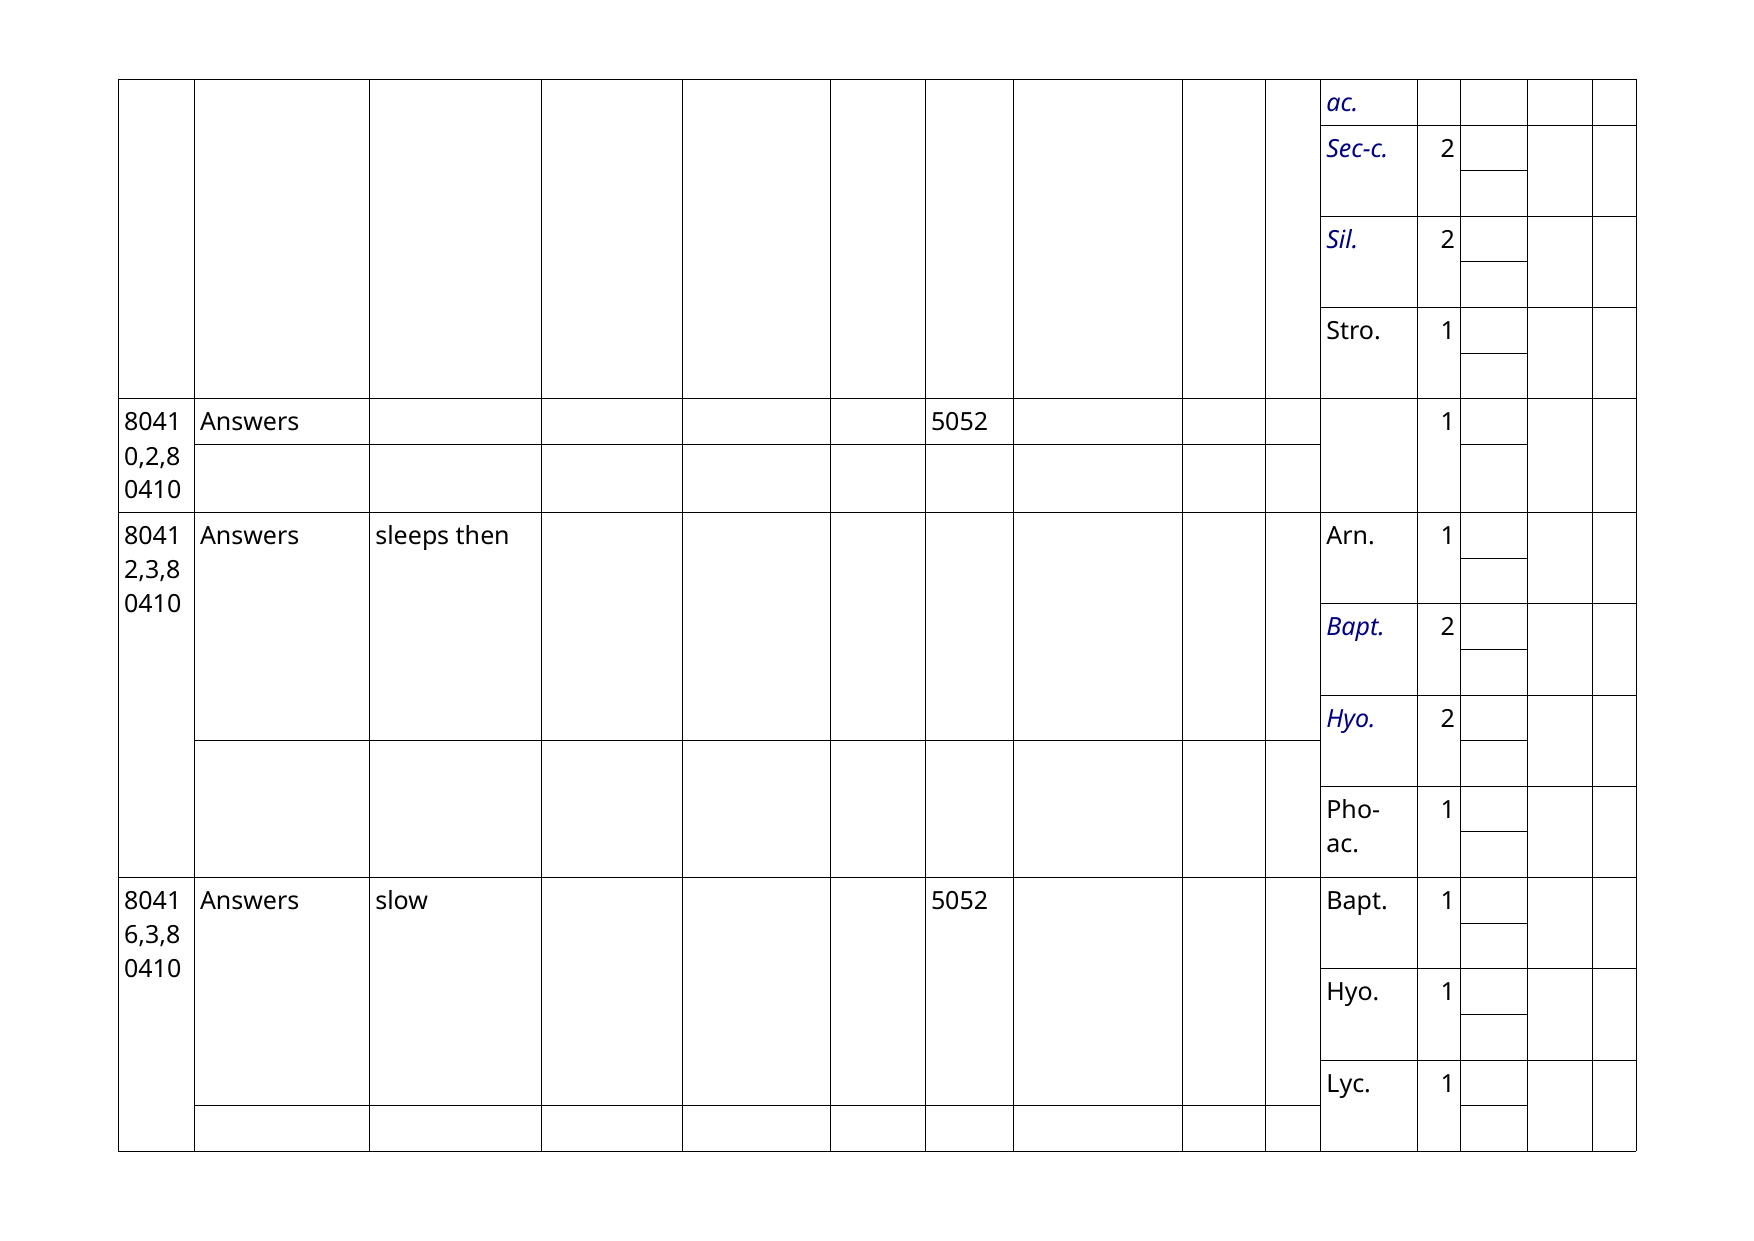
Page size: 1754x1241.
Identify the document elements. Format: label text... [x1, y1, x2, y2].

table_cell [926, 1106, 1013, 1151]
table_cell 2 [1418, 604, 1460, 694]
table_cell [542, 878, 682, 1105]
table_cell [1014, 878, 1182, 1105]
table_cell [1183, 878, 1265, 1105]
table_cell [1461, 308, 1527, 353]
table_cell [683, 513, 830, 740]
table_cell Sec-c. [1321, 126, 1417, 216]
table_cell [1266, 1106, 1320, 1151]
table_cell [1528, 878, 1592, 968]
table_cell [1461, 1106, 1527, 1151]
table_cell [1528, 126, 1592, 216]
table_cell [1528, 1061, 1592, 1151]
table_cell [370, 445, 541, 512]
table_cell 2 [1418, 126, 1460, 216]
table_cell [1183, 1106, 1265, 1151]
table_cell [1461, 354, 1527, 398]
table_cell Arn. [1321, 513, 1417, 603]
table_cell [683, 80, 830, 398]
table_cell [1183, 445, 1265, 512]
table_cell [1014, 1106, 1182, 1151]
table_cell [1461, 969, 1527, 1014]
table_cell 1 [1418, 878, 1460, 968]
table_cell [1593, 878, 1636, 968]
table_cell [1593, 217, 1636, 307]
table_cell [683, 741, 830, 877]
table_cell Answers [195, 399, 369, 444]
table_cell [1593, 80, 1636, 124]
table_cell 1 [1418, 969, 1460, 1059]
table_cell [1461, 513, 1527, 558]
table_cell 80410,2,80410 [119, 399, 194, 512]
table_cell 1 [1418, 787, 1460, 877]
table_cell [1593, 787, 1636, 877]
table_cell [1528, 80, 1592, 124]
table_cell 2 [1418, 217, 1460, 307]
table_cell [1014, 399, 1182, 444]
table_cell [1183, 513, 1265, 740]
table_cell [1461, 126, 1527, 170]
table_cell [1266, 445, 1320, 512]
table_cell [831, 878, 925, 1105]
table_cell [1183, 399, 1265, 444]
table_cell [683, 1106, 830, 1151]
table_cell [119, 80, 194, 398]
table_cell [1183, 80, 1265, 398]
table_cell [926, 741, 1013, 877]
table_cell [1461, 787, 1527, 831]
table_cell slow [370, 878, 541, 1105]
table_cell [1593, 696, 1636, 786]
table_cell [1183, 741, 1265, 877]
table_cell [1461, 171, 1527, 216]
table_cell [1461, 1015, 1527, 1059]
table_cell Hyo. [1321, 969, 1417, 1059]
table_cell ac. [1321, 80, 1417, 124]
table_cell [542, 513, 682, 740]
table_cell Bapt. [1321, 604, 1417, 694]
table_cell [1461, 262, 1527, 307]
table_cell 1 [1418, 308, 1460, 398]
table_cell [370, 80, 541, 398]
table_cell [542, 741, 682, 877]
table_cell Pho-ac. [1321, 787, 1417, 877]
table_cell [1593, 604, 1636, 694]
table_cell [831, 399, 925, 444]
table_cell [683, 399, 830, 444]
table_cell sleeps then [370, 513, 541, 740]
table_cell Sil. [1321, 217, 1417, 307]
table_cell [1593, 126, 1636, 216]
table_cell [926, 513, 1013, 740]
table_cell [1461, 878, 1527, 923]
table_cell [1014, 513, 1182, 740]
table_cell 1 [1418, 513, 1460, 603]
table_cell Answers [195, 878, 369, 1105]
table_cell [1266, 878, 1320, 1105]
table_cell [831, 513, 925, 740]
table_cell [1528, 787, 1592, 877]
table_cell 5052 [926, 399, 1013, 444]
table_cell [1461, 80, 1527, 124]
table_cell [370, 1106, 541, 1151]
table_cell Lyc. [1321, 1061, 1417, 1151]
table_cell [1461, 696, 1527, 740]
table_cell [1461, 217, 1527, 261]
table_cell [1593, 513, 1636, 603]
table_cell 80416,3,80410 [119, 878, 194, 1151]
table_cell [831, 741, 925, 877]
table_cell [195, 445, 369, 512]
table_cell [1461, 445, 1527, 512]
table_cell [1528, 513, 1592, 603]
table_cell [542, 1106, 682, 1151]
table_cell [1266, 80, 1320, 398]
table_cell [542, 399, 682, 444]
table_cell [542, 445, 682, 512]
table_cell [195, 741, 369, 877]
table_cell [1014, 741, 1182, 877]
table_cell 5052 [926, 878, 1013, 1105]
table_cell [1528, 604, 1592, 694]
table_cell [831, 1106, 925, 1151]
table_cell [1266, 741, 1320, 877]
table_cell [370, 399, 541, 444]
table_cell 1 [1418, 1061, 1460, 1151]
table_cell [1593, 969, 1636, 1059]
table_cell 2 [1418, 696, 1460, 786]
table_cell [1321, 399, 1417, 512]
table_cell [1461, 559, 1527, 603]
table_cell [1418, 80, 1460, 124]
table_cell [1461, 741, 1527, 786]
table_cell [1461, 1061, 1527, 1105]
table_cell [1266, 399, 1320, 444]
table_cell [1014, 445, 1182, 512]
table_cell Stro. [1321, 308, 1417, 398]
table_cell [1528, 308, 1592, 398]
table_cell [1593, 1061, 1636, 1151]
table_cell [1266, 513, 1320, 740]
table_cell Answers [195, 513, 369, 740]
table_cell 1 [1418, 399, 1460, 512]
table_cell [1461, 924, 1527, 968]
table_cell [1014, 80, 1182, 398]
table_cell [1593, 399, 1636, 512]
table_cell [1461, 650, 1527, 694]
table_cell Bapt. [1321, 878, 1417, 968]
table_cell [1528, 969, 1592, 1059]
table_cell [831, 445, 925, 512]
table_cell [831, 80, 925, 398]
table_cell [1461, 832, 1527, 877]
table_cell [1461, 604, 1527, 649]
table_cell [926, 80, 1013, 398]
table_cell [370, 741, 541, 877]
table_cell 80412,3,80410 [119, 513, 194, 877]
table_cell [926, 445, 1013, 512]
table_cell [683, 878, 830, 1105]
table_cell [1528, 696, 1592, 786]
table_cell [683, 445, 830, 512]
table_cell [195, 80, 369, 398]
table_cell [1528, 217, 1592, 307]
table_cell [195, 1106, 369, 1151]
table_cell [1461, 399, 1527, 444]
table_cell Hyo. [1321, 696, 1417, 786]
table_cell [1593, 308, 1636, 398]
table_cell [1528, 399, 1592, 512]
table_cell [542, 80, 682, 398]
